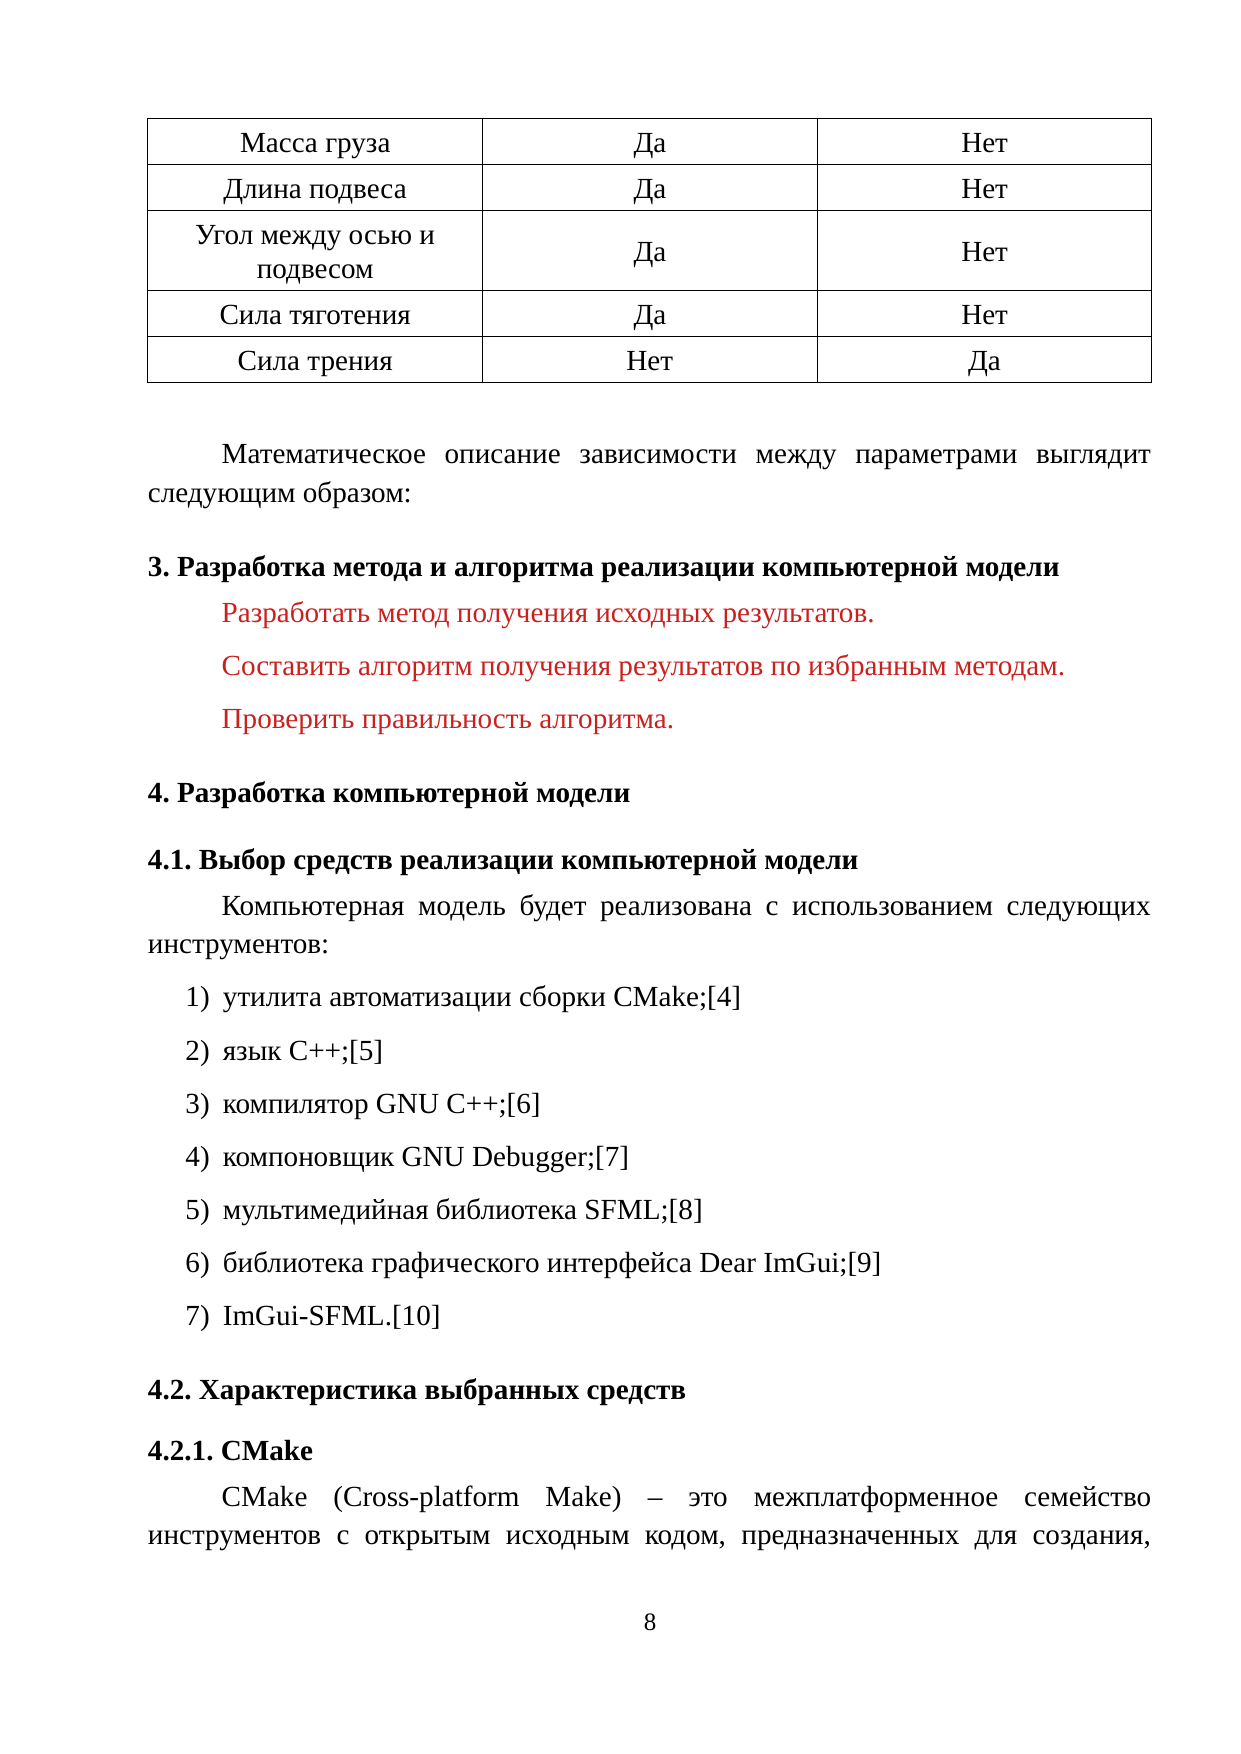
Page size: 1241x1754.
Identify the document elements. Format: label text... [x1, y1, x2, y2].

table_cell Нет [818, 119, 1151, 164]
table_cell Нет [818, 165, 1151, 210]
text CMake (Cross-platform Make) – это межплатформенное семейство инструментов с открытым исходным кодом, предназначенных для создания, [148, 1479, 1152, 1551]
table_cell Сила трения [148, 337, 482, 382]
table_cell Нет [818, 211, 1151, 290]
table_cell Да [483, 119, 817, 164]
text Разработать метод получения исходных результатов. [148, 595, 1152, 628]
table_cell Да [818, 337, 1151, 382]
list компилятор GNU C++;[6] [185, 1086, 1152, 1119]
list язык С++;[5] [185, 1033, 1152, 1066]
subtitle 4.1. Выбор средств реализации компьютерной модели [148, 842, 1152, 875]
subtitle 4.2.1. CMake [148, 1433, 1152, 1466]
table_cell Да [483, 165, 817, 210]
subtitle 3. Разработка метода и алгоритма реализации компьютерной модели [148, 549, 1152, 582]
subtitle 4. Разработка компьютерной модели [148, 775, 1152, 808]
table_cell Нет [483, 337, 817, 382]
list компоновщик GNU Debugger;[7] [185, 1139, 1152, 1172]
table_cell Да [483, 291, 817, 336]
table_cell Угол между осью и подвесом [148, 211, 482, 290]
subtitle 4.2. Характеристика выбранных средств [148, 1372, 1152, 1406]
text Компьютерная модель будет реализована с использованием следующих инструментов: [148, 888, 1152, 960]
list утилита автоматизации сборки CMake;[4] [185, 979, 1152, 1013]
table_cell Масса груза [148, 119, 482, 164]
text Математическое описание зависимости между параметрами выглядит следующим образом: [148, 436, 1152, 508]
text Составить алгоритм получения результатов по избранным методам. [148, 648, 1152, 681]
table_cell Нет [818, 291, 1151, 336]
list библиотека графического интерфейса Dear ImGui;[9] [185, 1245, 1152, 1279]
table_cell Длина подвеса [148, 165, 482, 210]
table_cell Сила тяготения [148, 291, 482, 336]
text Проверить правильность алгоритма. [148, 701, 1152, 734]
table_cell Да [483, 211, 817, 290]
list мультимедийная библиотека SFML;[8] [185, 1192, 1152, 1226]
list ImGui-SFML.[10] [185, 1298, 1152, 1332]
